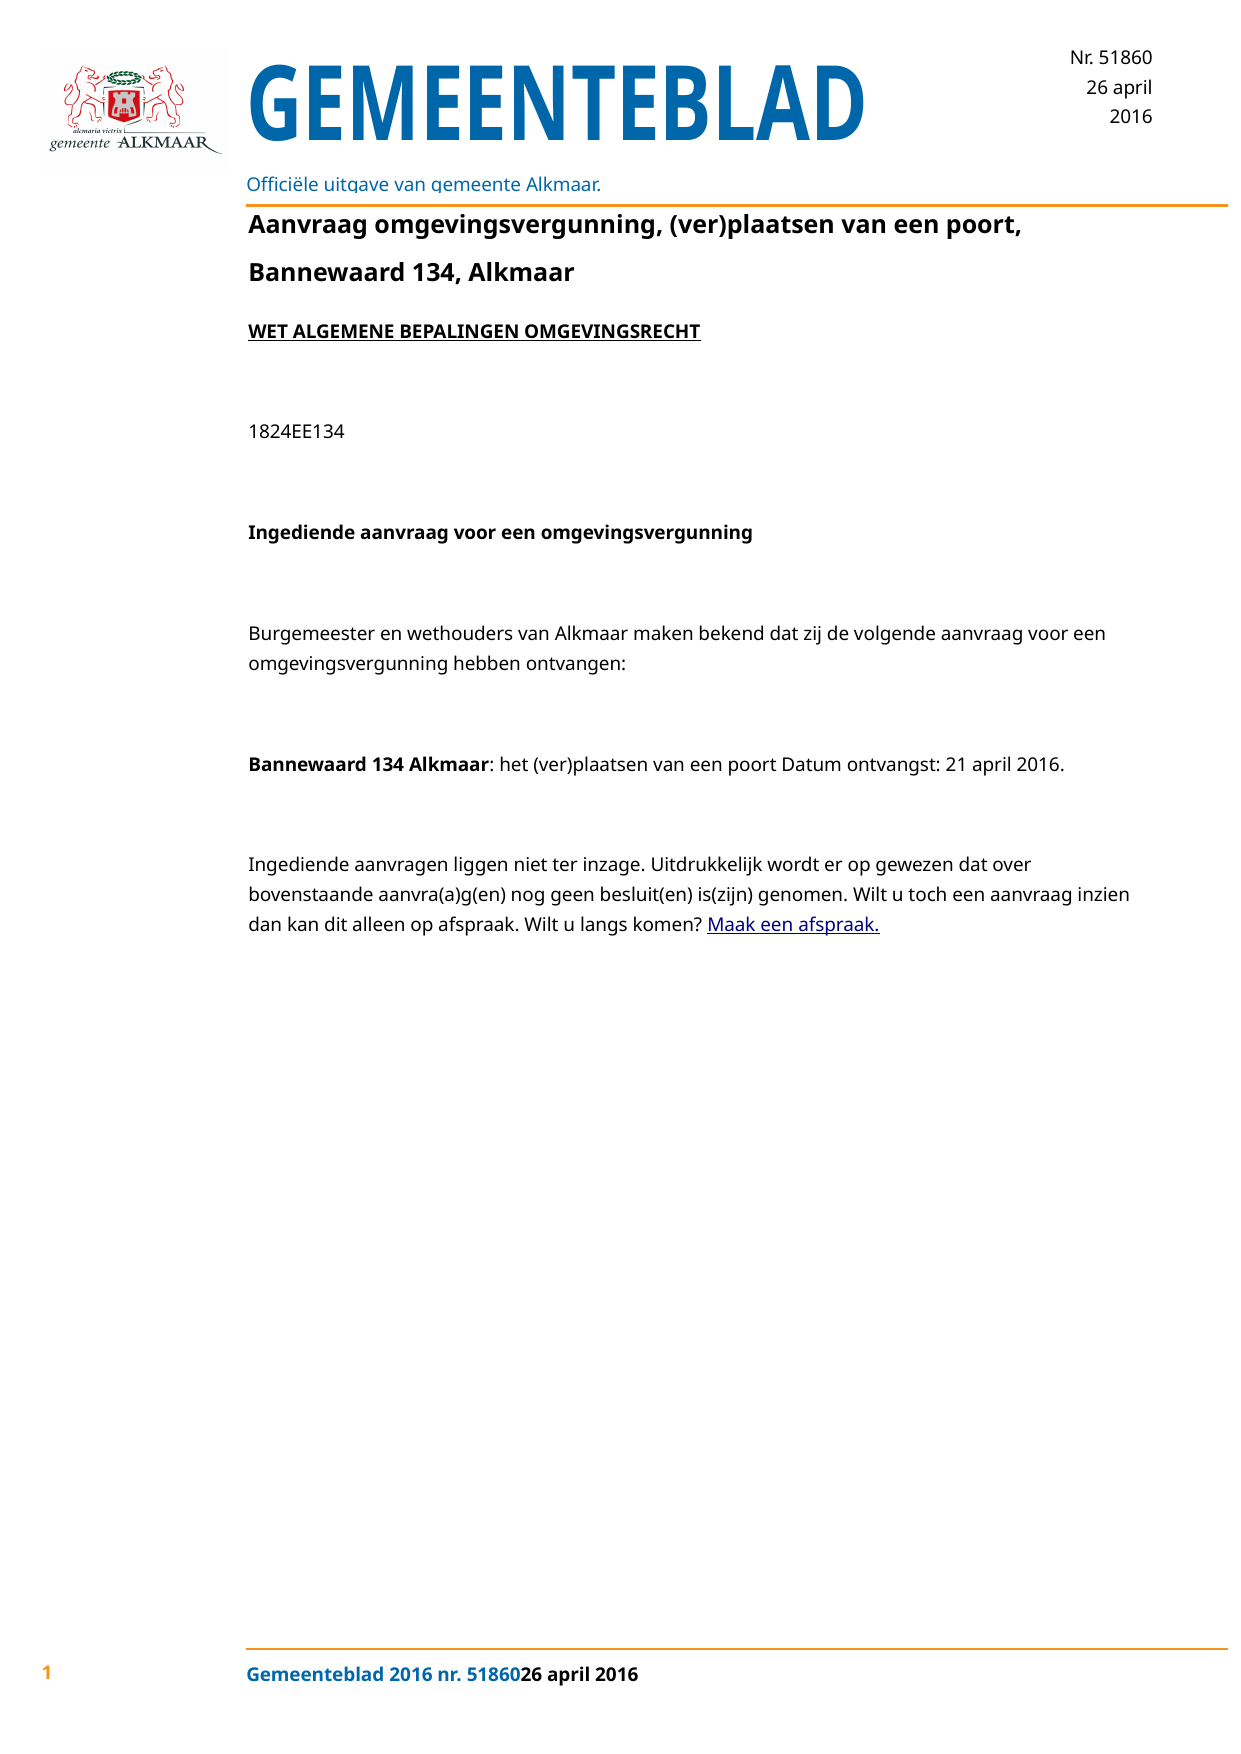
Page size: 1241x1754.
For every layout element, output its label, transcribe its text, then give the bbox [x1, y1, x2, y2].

text WET ALGEMENE BEPALINGEN OMGEVINGSRECHT [248, 318, 1152, 344]
text Ingediende aanvraag voor een omgevingsvergunning [248, 519, 1152, 545]
text Ingediende aanvragen liggen niet ter inzage. Uitdrukkelijk wordt er op gewezen dat over bovenstaande aanvra(a)g(en) nog geen besluit(en) is(zijn) genomen. Wilt u toch een aanvraag inzien dan kan dit alleen op afspraak. Wilt u langs komen? Maak een afspraak. [248, 852, 1152, 937]
text 1824EE134 [248, 419, 1152, 444]
picture [41, 47, 231, 172]
text Aanvraag omgevingsvergunning, (ver)plaatsen van een poort, Bannewaard 134, Alkmaar [248, 207, 1152, 288]
text Burgemeester en wethouders van Alkmaar maken bekend dat zij de volgende aanvraag voor een omgevingsvergunning hebben ontvangen: [248, 620, 1152, 676]
text Bannewaard 134 Alkmaar: het (ver)plaatsen van een poort Datum ontvangst: 21 april 2016. [248, 751, 1152, 777]
